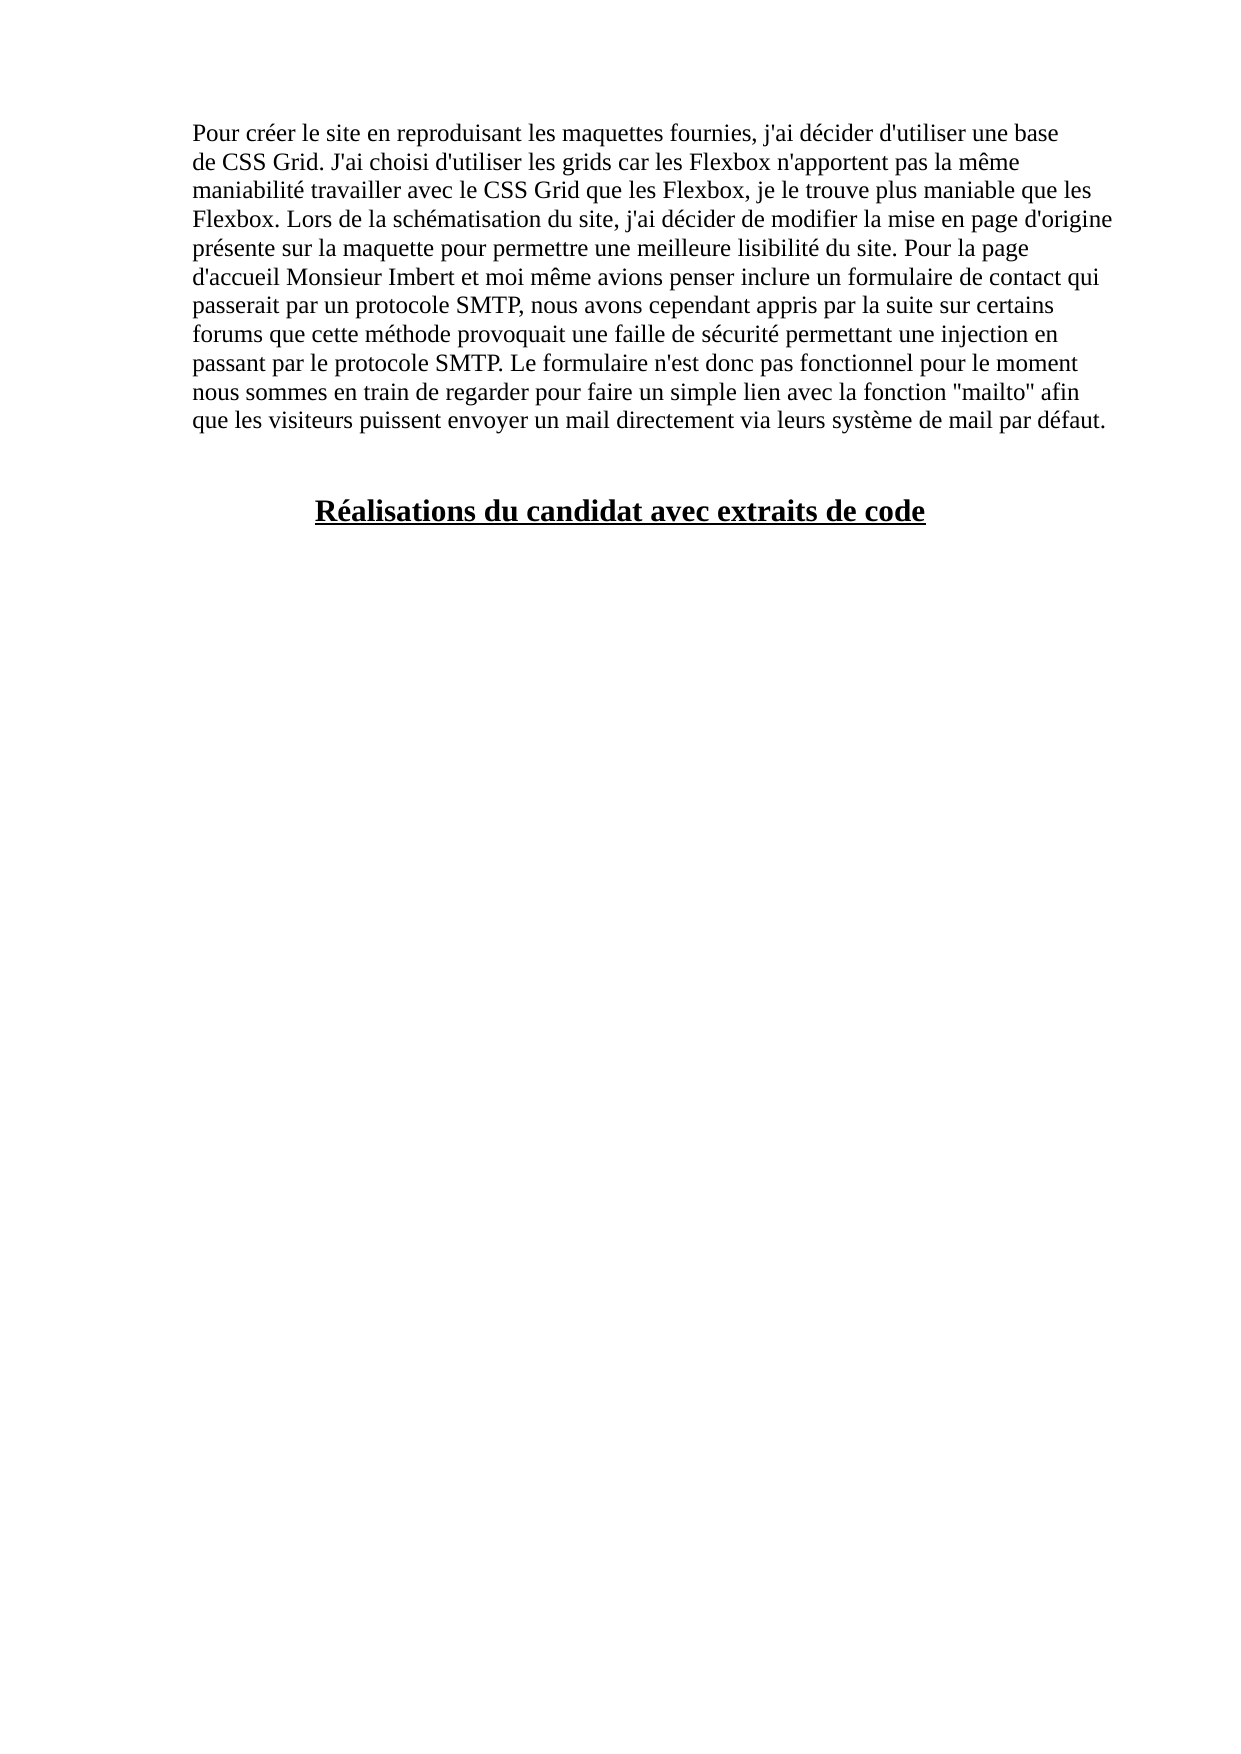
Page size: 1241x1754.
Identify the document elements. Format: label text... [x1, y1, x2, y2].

text de CSS Grid. J'ai choisi d'utiliser les grids car les Flexbox n'apportent pas la même maniabilité travailler avec le CSS Grid que les Flexbox, je le trouve plus maniable que les Flexbox. Lors de la schématisation du site, j'ai décider de modifier la mise en page d'origine présente sur la maquette pour permettre une meilleure lisibilité du site. Pour la page d'accueil Monsieur Imbert et moi même avions penser inclure un formulaire de contact qui passerait par un protocole SMTP, nous avons cependant appris par la suite sur certains forums que cette méthode provoquait une faille de sécurité permettant une injection en passant par le protocole SMTP. Le formulaire n'est donc pas fonctionnel pour le moment nous sommes en train de regarder pour faire un simple lien avec la fonction ''mailto'' afin que les visiteurs puissent envoyer un mail directement via leurs système de mail par défaut. [118, 147, 1122, 434]
text Réalisations du candidat avec extraits de code [118, 492, 1122, 528]
text Pour créer le site en reproduisant les maquettes fournies, j'ai décider d'utiliser une base [118, 118, 1122, 147]
